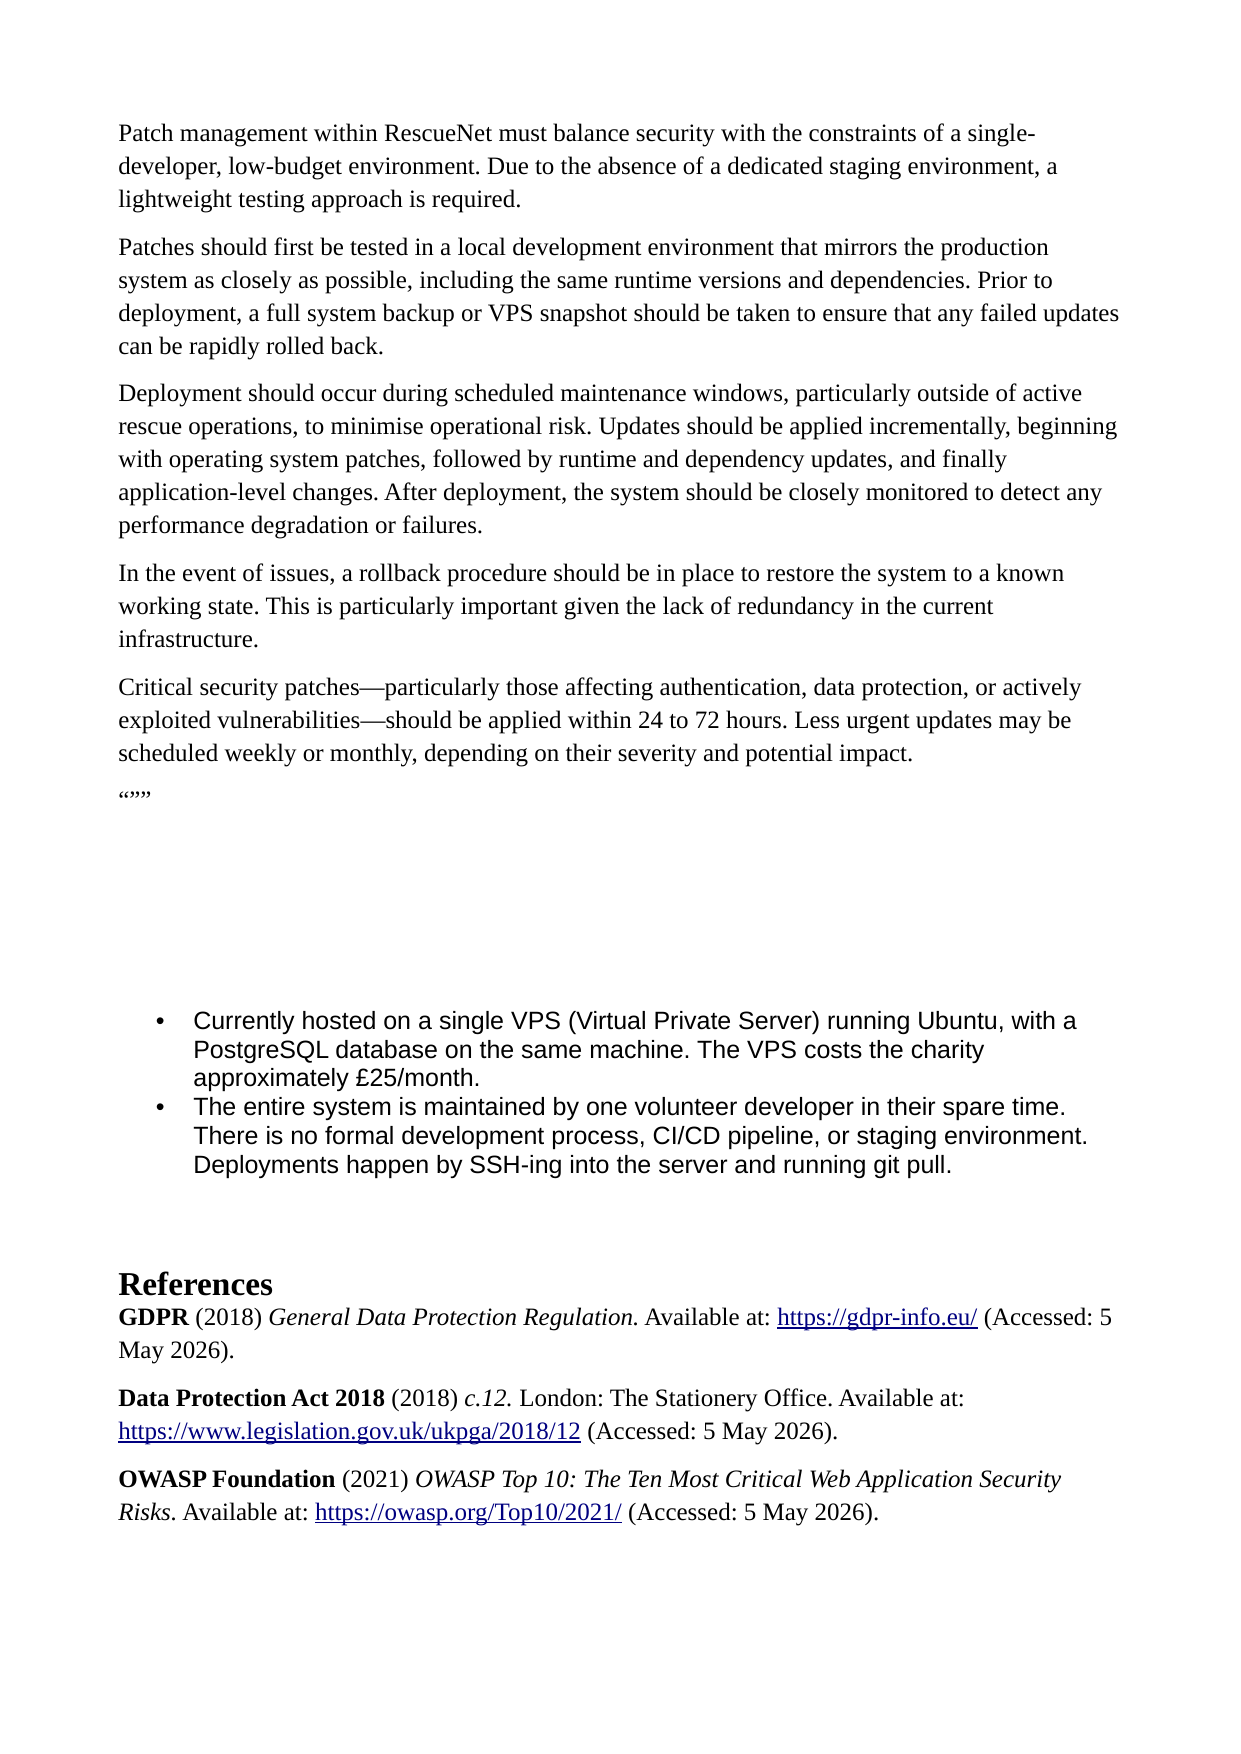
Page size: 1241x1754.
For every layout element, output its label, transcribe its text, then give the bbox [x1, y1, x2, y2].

text Data Protection Act 2018 (2018) c.12. London: The Stationery Office. Available at: https://www.legislation.gov.uk/ukpga/2018/12 (Accessed: 5 May 2026). [118, 1383, 1122, 1445]
text In the event of issues, a rollback procedure should be in place to restore the system to a known working state. This is particularly important given the lack of redundancy in the current infrastructure. [118, 558, 1122, 653]
list The entire system is maintained by one volunteer developer in their spare time. There is no formal development process, CI/CD pipeline, or staging environment. Deployments happen by SSH-ing into the server and running git pull. [156, 1092, 1122, 1178]
text Critical security patches—particularly those affecting authentication, data protection, or actively exploited vulnerabilities—should be applied within 24 to 72 hours. Less urgent updates may be scheduled weekly or monthly, depending on their severity and potential impact. [118, 672, 1122, 767]
text Deployment should occur during scheduled maintenance windows, particularly outside of active rescue operations, to minimise operational risk. Updates should be applied incrementally, beginning with operating system patches, followed by runtime and dependency updates, and finally application-level changes. After deployment, the system should be closely monitored to detect any performance degradation or failures. [118, 378, 1122, 539]
list Currently hosted on a single VPS (Virtual Private Server) running Ubuntu, with a PostgreSQL database on the same machine. The VPS costs the charity approximately £25/month. [156, 1006, 1122, 1092]
text “”” [118, 785, 1122, 814]
text References [118, 1264, 1122, 1302]
text OWASP Foundation (2021) OWASP Top 10: The Ten Most Critical Web Application Security Risks. Available at: https://owasp.org/Top10/2021/ (Accessed: 5 May 2026). [118, 1464, 1122, 1526]
text GDPR (2018) General Data Protection Regulation. Available at: https://gdpr-info.eu/ (Accessed: 5 May 2026). [118, 1302, 1122, 1364]
text Patches should first be tested in a local development environment that mirrors the production system as closely as possible, including the same runtime versions and dependencies. Prior to deployment, a full system backup or VPS snapshot should be taken to ensure that any failed updates can be rapidly rolled back. [118, 232, 1122, 359]
text Patch management within RescueNet must balance security with the constraints of a single-developer, low-budget environment. Due to the absence of a dedicated staging environment, a lightweight testing approach is required. [118, 118, 1122, 213]
